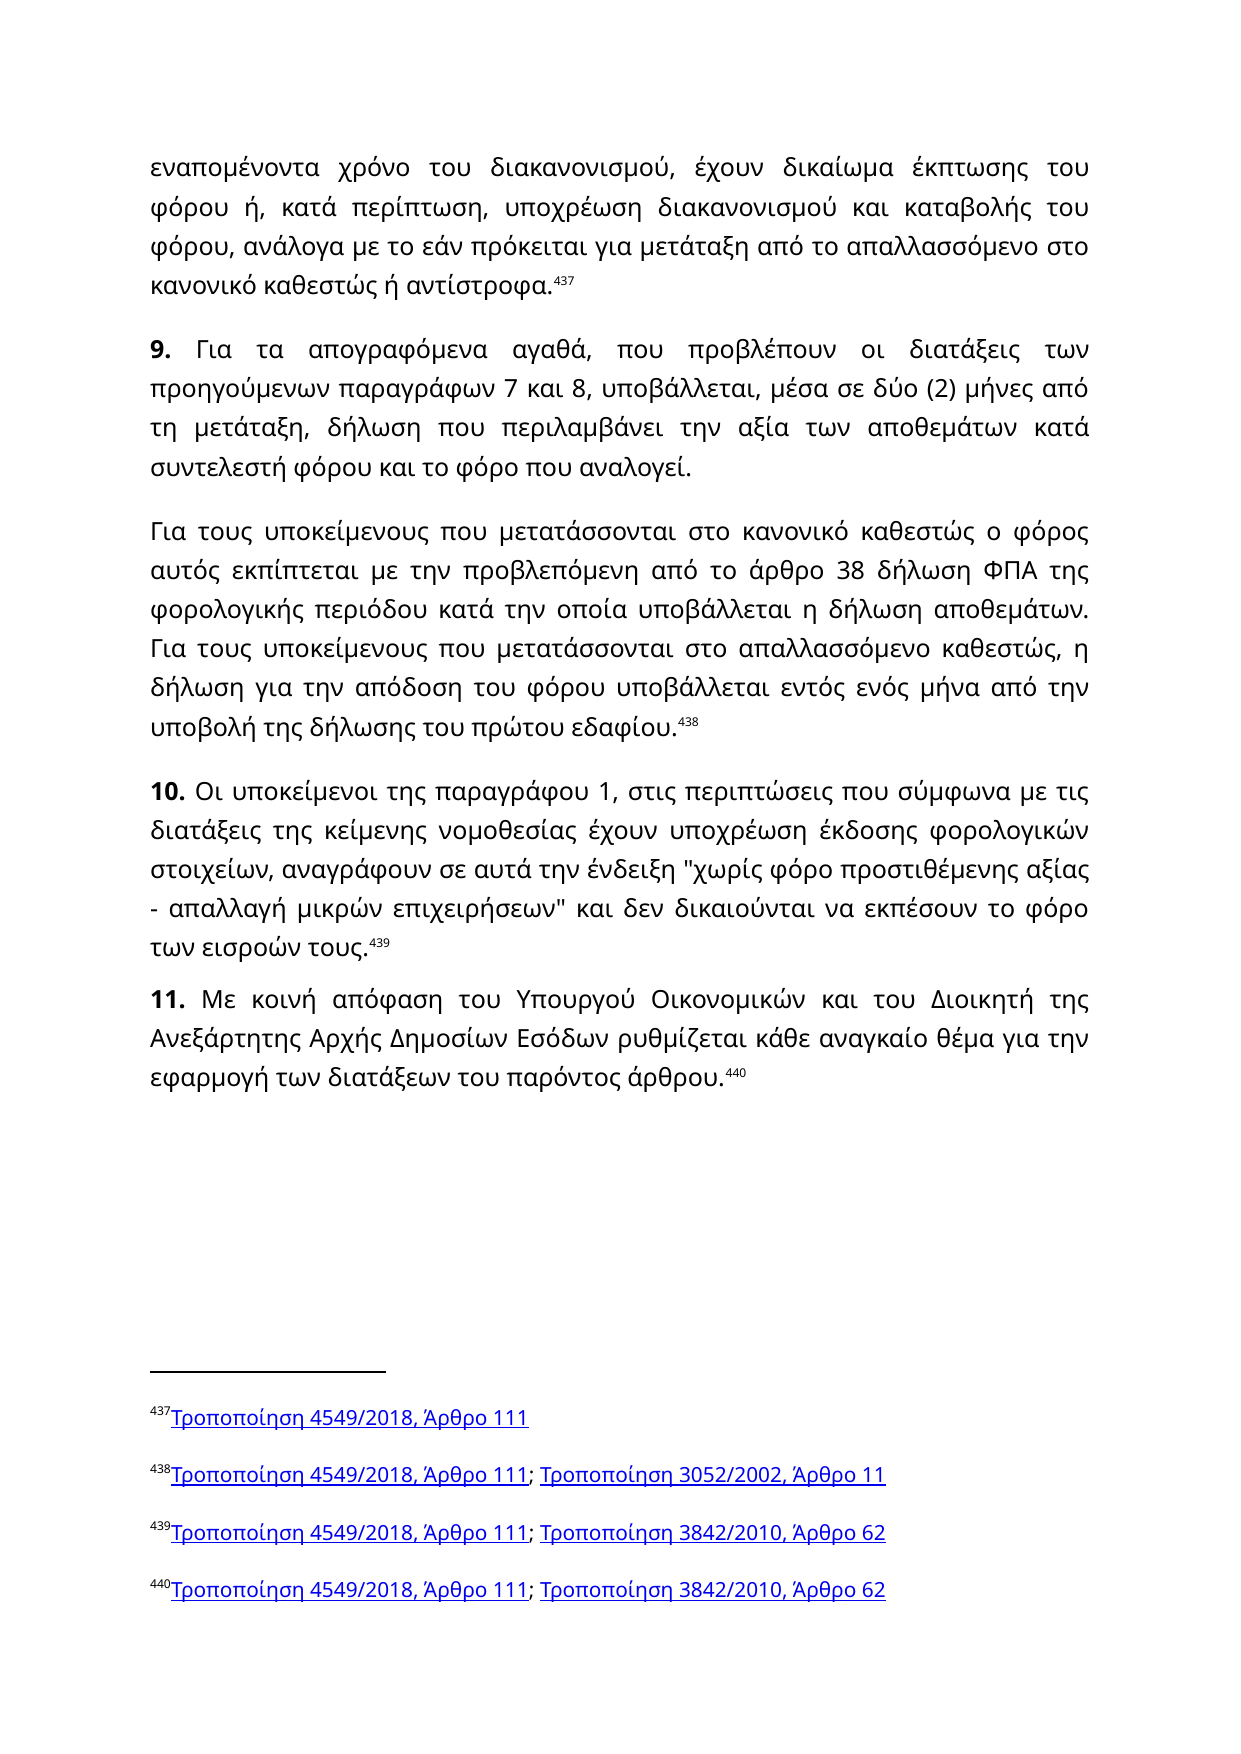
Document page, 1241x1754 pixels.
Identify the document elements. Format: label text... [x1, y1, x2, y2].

text εναπομένοντα χρόνο του διακανονισμού, έχουν δικαίωμα έκπτωσης του φόρου ή, κατά περίπτωση, υποχρέωση διακανονισμού και καταβολής του φόρου, ανάλογα με το εάν πρόκειται για μετάταξη από το απαλλασσόμενο στο κανονικό καθεστώς ή αντίστροφα. [150, 150, 1090, 302]
text Τροποποίηση 4549/2018, Άρθρο 111; Τροποποίηση 3842/2010, Άρθρο 62 [150, 1518, 1090, 1546]
text Για τους υποκείμενους που μετατάσσονται στο κανονικό καθεστώς ο φόρος αυτός εκπίπτεται με την προβλεπόμενη από το άρθρο 38 δήλωση ΦΠΑ της φορολογικής περιόδου κατά την οποία υποβάλλεται η δήλωση αποθεμάτων. Για τους υποκείμενους που μετατάσσονται στο απαλλασσόμενο καθεστώς, η δήλωση για την απόδοση του φόρου υποβάλλεται εντός ενός μήνα από την υποβολή της δήλωσης του πρώτου εδαφίου. [150, 513, 1090, 743]
text 10. Οι υποκείμενοι της παραγράφου 1, στις περιπτώσεις που σύμφωνα με τις διατάξεις της κείμενης νομοθεσίας έχουν υποχρέωση έκδοσης φορολογικών στοιχείων, αναγράφουν σε αυτά την ένδειξη "χωρίς φόρο προστιθέμενης αξίας - απαλλαγή μικρών επιχειρήσεων" και δεν δικαιούνται να εκπέσουν το φόρο των εισροών τους. [150, 773, 1090, 964]
text Τροποποίηση 4549/2018, Άρθρο 111; Τροποποίηση 3052/2002, Άρθρο 11 [150, 1460, 1090, 1489]
text Τροποποίηση 4549/2018, Άρθρο 111; Τροποποίηση 3842/2010, Άρθρο 62 [150, 1576, 1090, 1604]
text 9. Για τα απογραφόμενα αγαθά, που προβλέπουν οι διατάξεις των προηγούμενων παραγράφων 7 και 8, υποβάλλεται, μέσα σε δύο (2) μήνες από τη μετάταξη, δήλωση που περιλαμβάνει την αξία των αποθεμάτων κατά συντελεστή φόρου και το φόρο που αναλογεί. [150, 332, 1090, 483]
text Τροποποίηση 4549/2018, Άρθρο 111 [150, 1403, 1090, 1431]
text 11. Με κοινή απόφαση του Υπουργού Οικονομικών και του Διοικητή της Ανεξάρτητης Αρχής Δημοσίων Εσόδων ρυθμίζεται κάθε αναγκαίο θέμα για την εφαρμογή των διατάξεων του παρόντος άρθρου. [150, 982, 1090, 1094]
